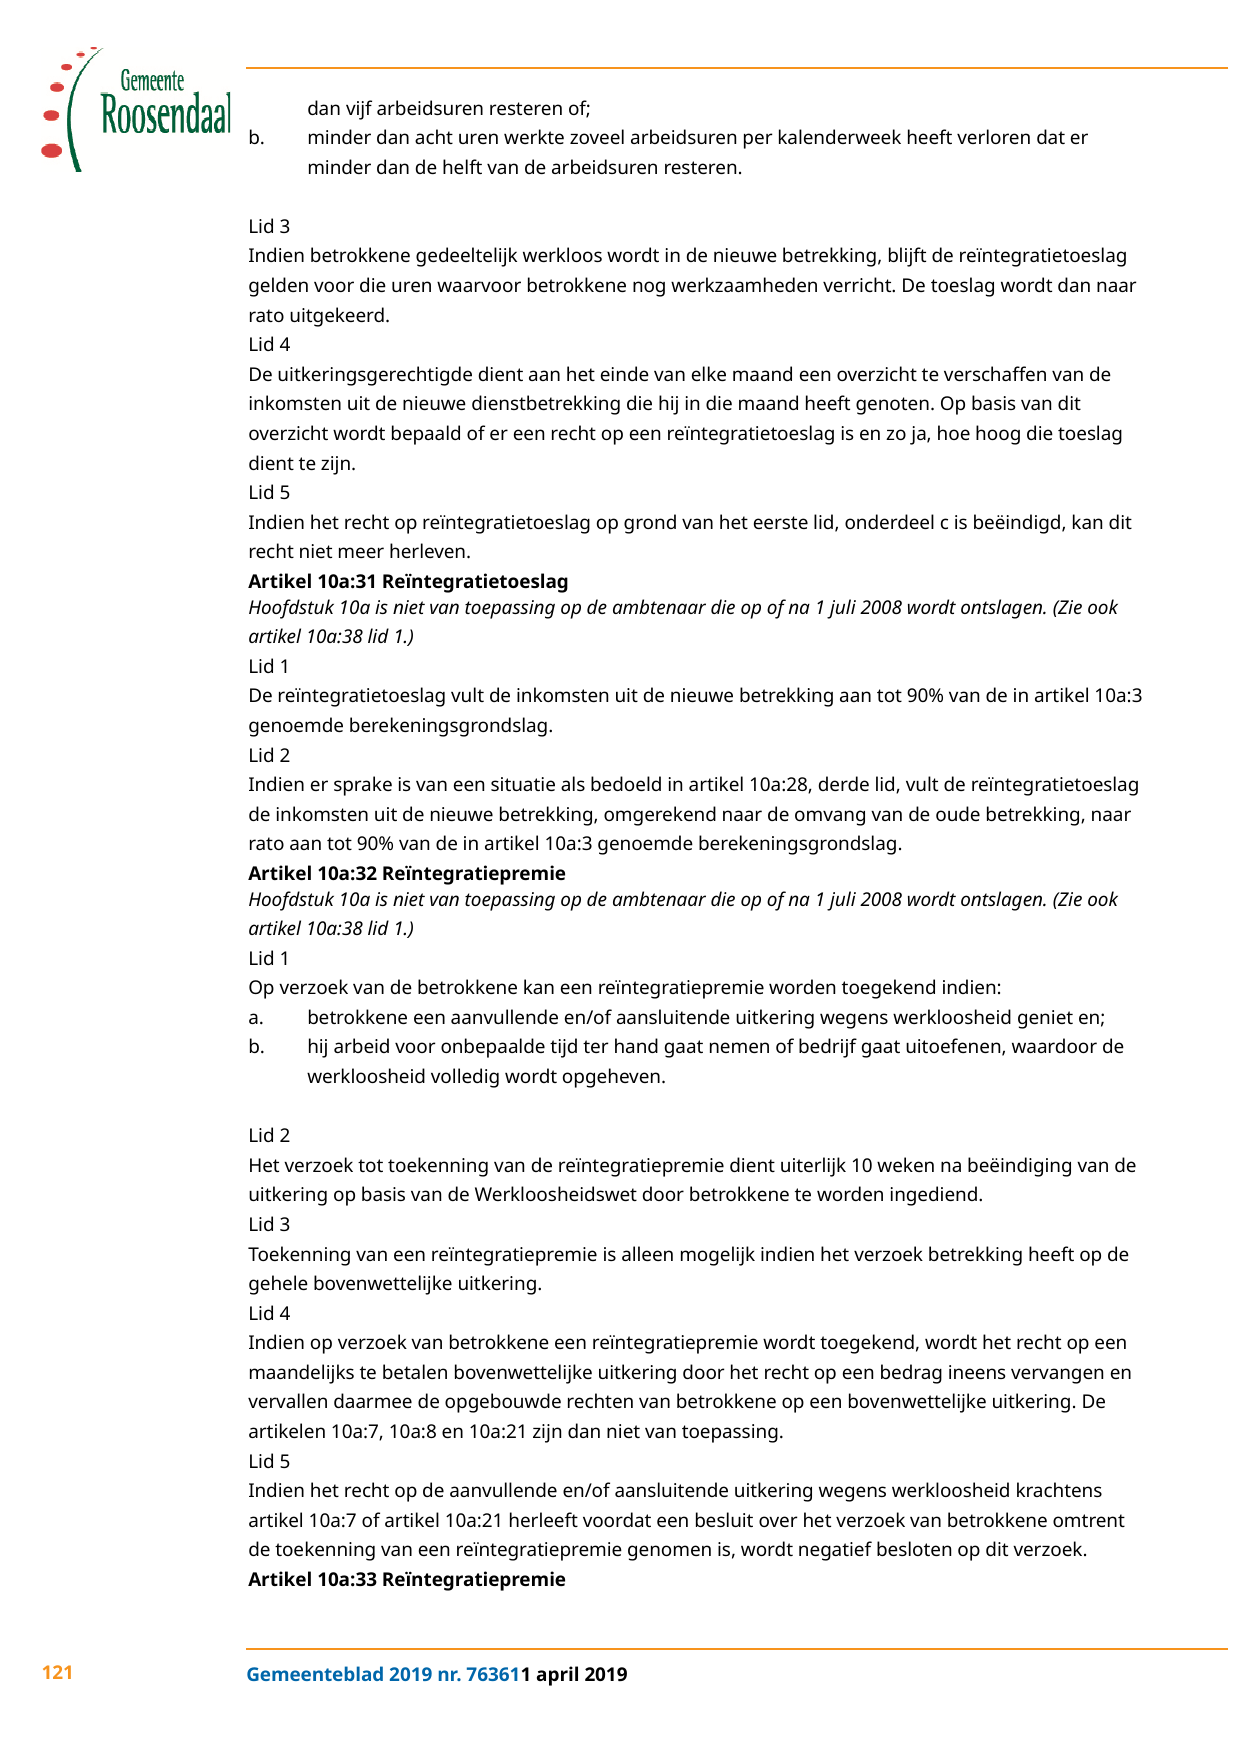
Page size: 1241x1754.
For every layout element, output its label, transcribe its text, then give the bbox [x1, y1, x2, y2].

text Indien er sprake is van een situatie als bedoeld in artikel 10a:28, derde lid, vult de reïntegratietoeslag de inkomsten uit de nieuwe betrekking, omgerekend naar de omvang van de oude betrekking, naar rato aan tot 90% van de in artikel 10a:3 genoemde berekeningsgrondslag. [248, 771, 1152, 856]
picture [41, 47, 231, 172]
text Indien betrokkene gedeeltelijk werkloos wordt in de nieuwe betrekking, blijft de reïntegratietoeslag gelden voor die uren waarvoor betrokkene nog werkzaamheden verricht. De toeslag wordt dan naar rato uitgekeerd. [248, 243, 1152, 328]
list hij arbeid voor onbepaalde tijd ter hand gaat nemen of bedrijf gaat uitoefenen, waardoor de werkloosheid volledig wordt opgeheven. [248, 1034, 1152, 1089]
text Indien het recht op de aanvullende en/of aansluitende uitkering wegens werkloosheid krachtens artikel 10a:7 of artikel 10a:21 herleeft voordat een besluit over het verzoek van betrokkene omtrent de toekenning van een reïntegratiepremie genomen is, wordt negatief besloten op dit verzoek. [248, 1477, 1152, 1562]
text Lid 4 [248, 331, 1152, 357]
text Artikel 10a:32 Reïntegratiepremie [248, 860, 1152, 886]
text Lid 5 [248, 479, 1152, 505]
text Lid 1 [248, 653, 1152, 679]
text Indien het recht op reïntegratietoeslag op grond van het eerste lid, onderdeel c is beëindigd, kan dit recht niet meer herleven. [248, 509, 1152, 564]
text Hoofdstuk 10a is niet van toepassing op de ambtenaar die op of na 1 juli 2008 wordt ontslagen. (Zie ook artikel 10a:38 lid 1.) [248, 886, 1152, 941]
text Op verzoek van de betrokkene kan een reïntegratiepremie worden toegekend indien: [248, 974, 1152, 1000]
text Hoofdstuk 10a is niet van toepassing op de ambtenaar die op of na 1 juli 2008 wordt ontslagen. (Zie ook artikel 10a:38 lid 1.) [248, 594, 1152, 649]
text Lid 1 [248, 945, 1152, 971]
text Lid 2 [248, 1122, 1152, 1148]
text Het verzoek tot toekenning van de reïntegratiepremie dient uiterlijk 10 weken na beëindiging van de uitkering op basis van de Werkloosheidswet door betrokkene te worden ingediend. [248, 1152, 1152, 1207]
list dan vijf arbeidsuren resteren of; [248, 95, 1152, 121]
text De reïntegratietoeslag vult de inkomsten uit de nieuwe betrekking aan tot 90% van de in artikel 10a:3 genoemde berekeningsgrondslag. [248, 683, 1152, 738]
text Lid 5 [248, 1448, 1152, 1474]
text De uitkeringsgerechtigde dient aan het einde van elke maand een overzicht te verschaffen van de inkomsten uit de nieuwe dienstbetrekking die hij in die maand heeft genoten. Op basis van dit overzicht wordt bepaald of er een recht op een reïntegratietoeslag is en zo ja, hoe hoog die toeslag dient te zijn. [248, 361, 1152, 476]
text Toekenning van een reïntegratiepremie is alleen mogelijk indien het verzoek betrekking heeft op de gehele bovenwettelijke uitkering. [248, 1241, 1152, 1296]
text Lid 2 [248, 742, 1152, 767]
list minder dan acht uren werkte zoveel arbeidsuren per kalenderweek heeft verloren dat er minder dan de helft van de arbeidsuren resteren. [248, 124, 1152, 180]
text Lid 3 [248, 213, 1152, 239]
list betrokkene een aanvullende en/of aansluitende uitkering wegens werkloosheid geniet en; [248, 1004, 1152, 1030]
text Indien op verzoek van betrokkene een reïntegratiepremie wordt toegekend, wordt het recht op een maandelijks te betalen bovenwettelijke uitkering door het recht op een bedrag ineens vervangen en vervallen daarmee de opgebouwde rechten van betrokkene op een bovenwettelijke uitkering. De artikelen 10a:7, 10a:8 en 10a:21 zijn dan niet van toepassing. [248, 1329, 1152, 1444]
text Lid 4 [248, 1300, 1152, 1326]
text Artikel 10a:33 Reïntegratiepremie [248, 1566, 1152, 1592]
text Lid 3 [248, 1211, 1152, 1237]
text Artikel 10a:31 Reïntegratietoeslag [248, 568, 1152, 594]
